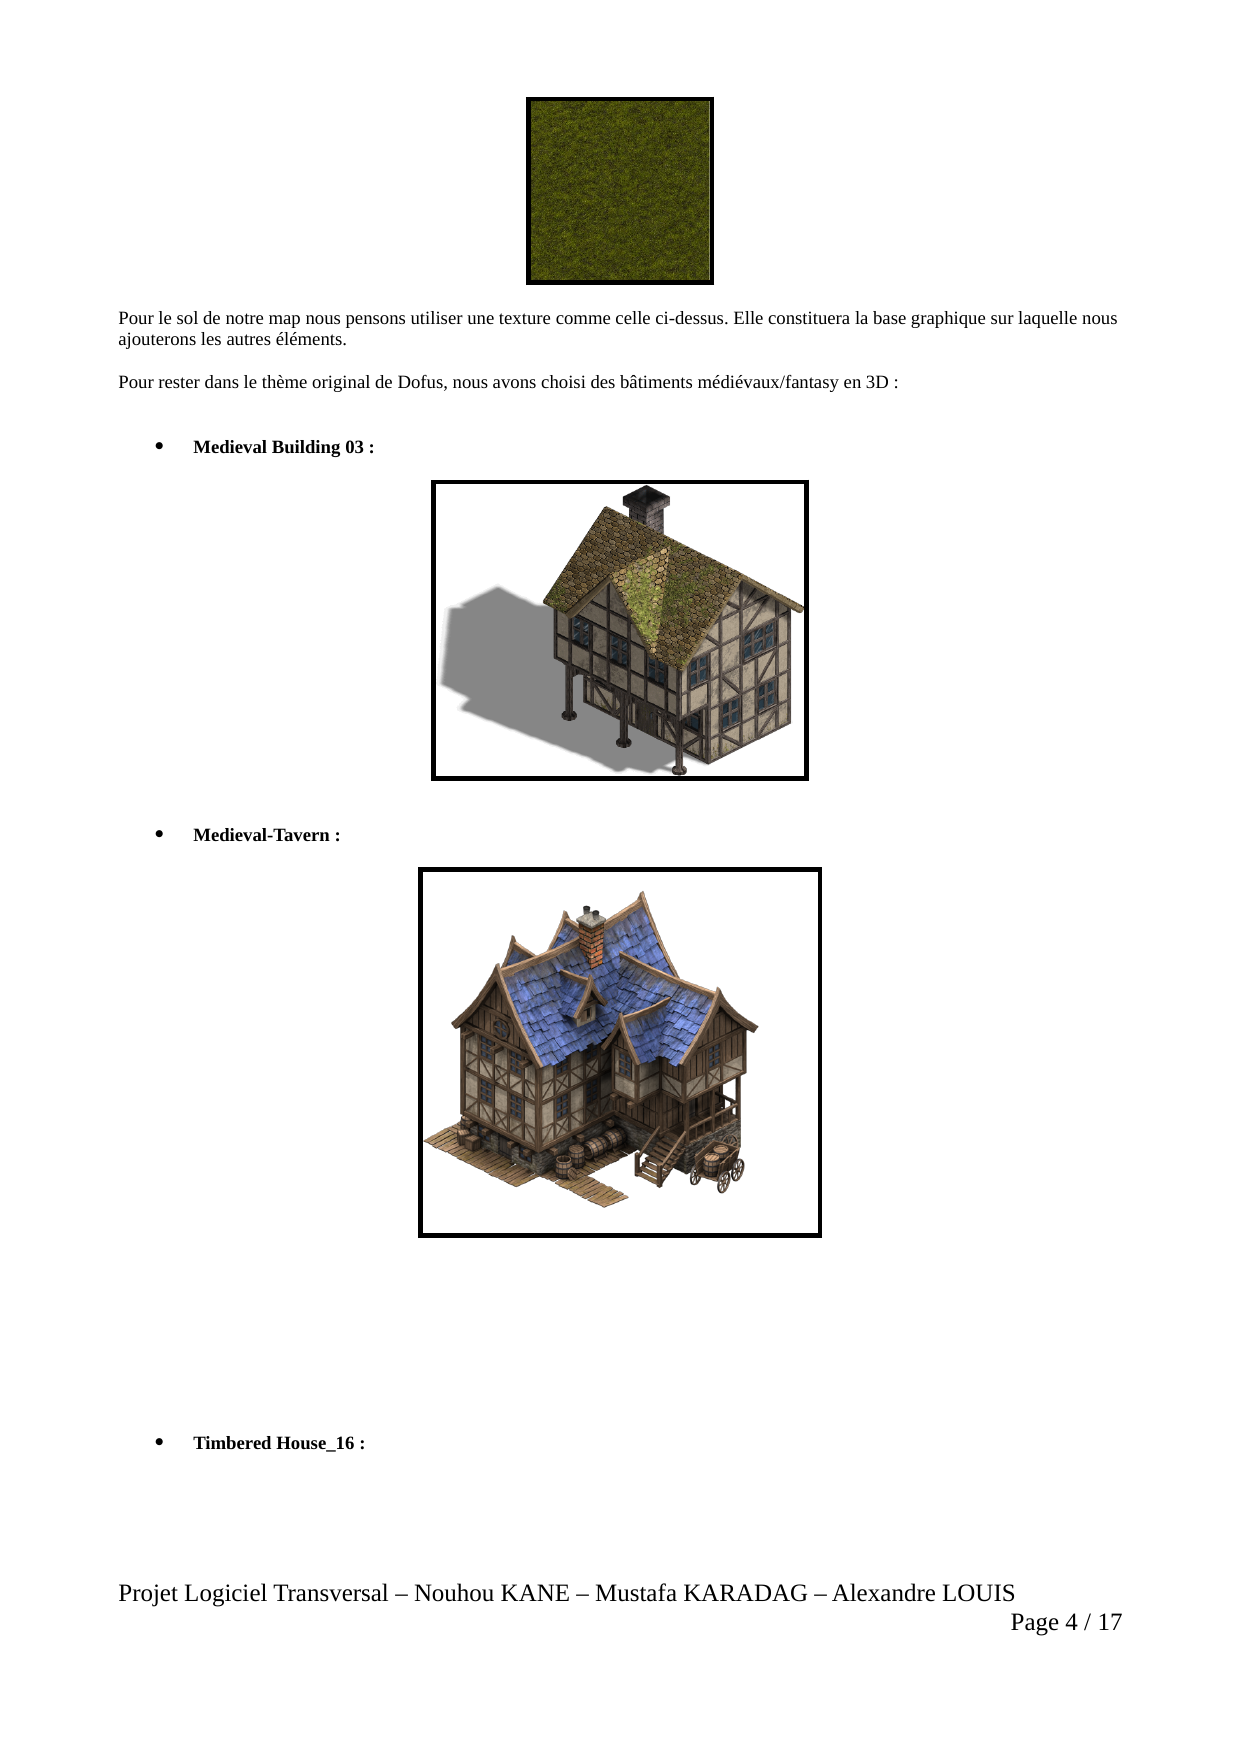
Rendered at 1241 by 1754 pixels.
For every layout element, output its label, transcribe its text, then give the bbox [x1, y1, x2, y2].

list Timbered House_16 : [156, 1432, 1122, 1454]
list Medieval Building 03 : [156, 436, 1122, 458]
text Pour le sol de notre map nous pensons utiliser une texture comme celle ci-dessus. Elle constituera la base graphique sur laquelle nous ajouterons les autres éléments. [118, 307, 1122, 350]
list Medieval-Tavern : [156, 824, 1122, 846]
text Pour rester dans le thème original de Dofus, nous avons choisi des bâtiments médiévaux/fantasy en 3D : [118, 371, 1122, 393]
